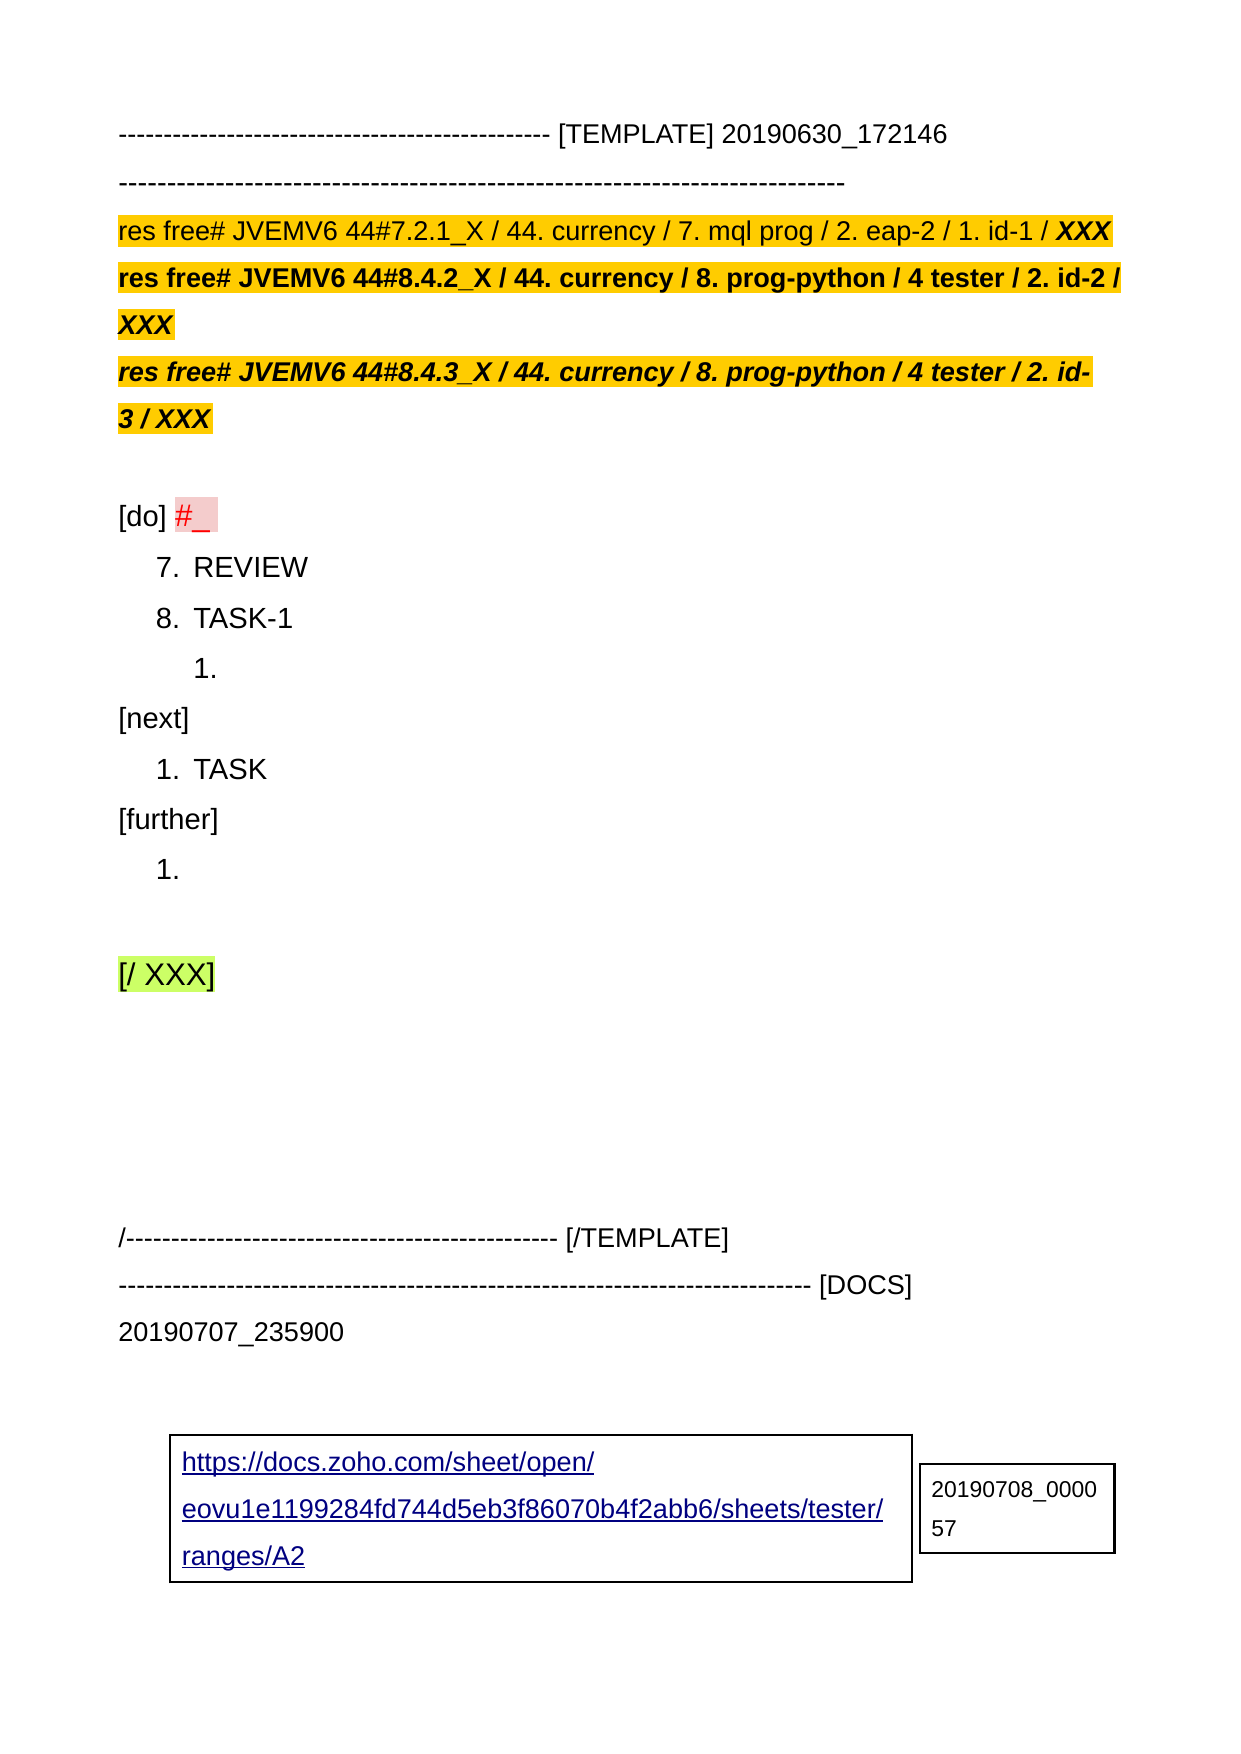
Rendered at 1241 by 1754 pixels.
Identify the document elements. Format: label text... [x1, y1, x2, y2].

table_header [118, 1406, 166, 1611]
table_header 20190708_000057 [916, 1406, 1118, 1611]
text res free# JVEMV6 44#8.4.2_X / 44. currency / 8. prog-python / 4 tester / 2. id-2 / XXX [118, 262, 1122, 340]
text res free# JVEMV6 44#8.4.3_X / 44. currency / 8. prog-python / 4 tester / 2. id-3 / XXX [118, 356, 1122, 434]
list TASK-1 [156, 601, 1122, 634]
table_header https://docs.zoho.com/sheet/open/eovu1e1199284fd744d5eb3f86070b4f2abb6/sheets/tester/ranges/A2 [166, 1406, 916, 1611]
text /------------------------------------------------ [/TEMPLATE] [118, 1222, 1122, 1253]
text res free# JVEMV6 44#7.2.1_X / 44. currency / 7. mql prog / 2. eap-2 / 1. id-1 / XXX [118, 215, 1122, 247]
text [/ XXX] [118, 903, 1122, 992]
text [further] [118, 802, 1122, 836]
text [next] [118, 701, 1122, 735]
text --------------------------------------------------------------------------- [118, 165, 1122, 198]
text ----------------------------------------------------------------------------- [DOCS] 20190707_235900 [118, 1269, 1122, 1347]
list REVIEW [156, 550, 1122, 584]
text [do] #_ [118, 497, 1122, 532]
list TASK [156, 752, 1122, 785]
text ------------------------------------------------ [TEMPLATE] 20190630_172146 [118, 118, 1122, 149]
